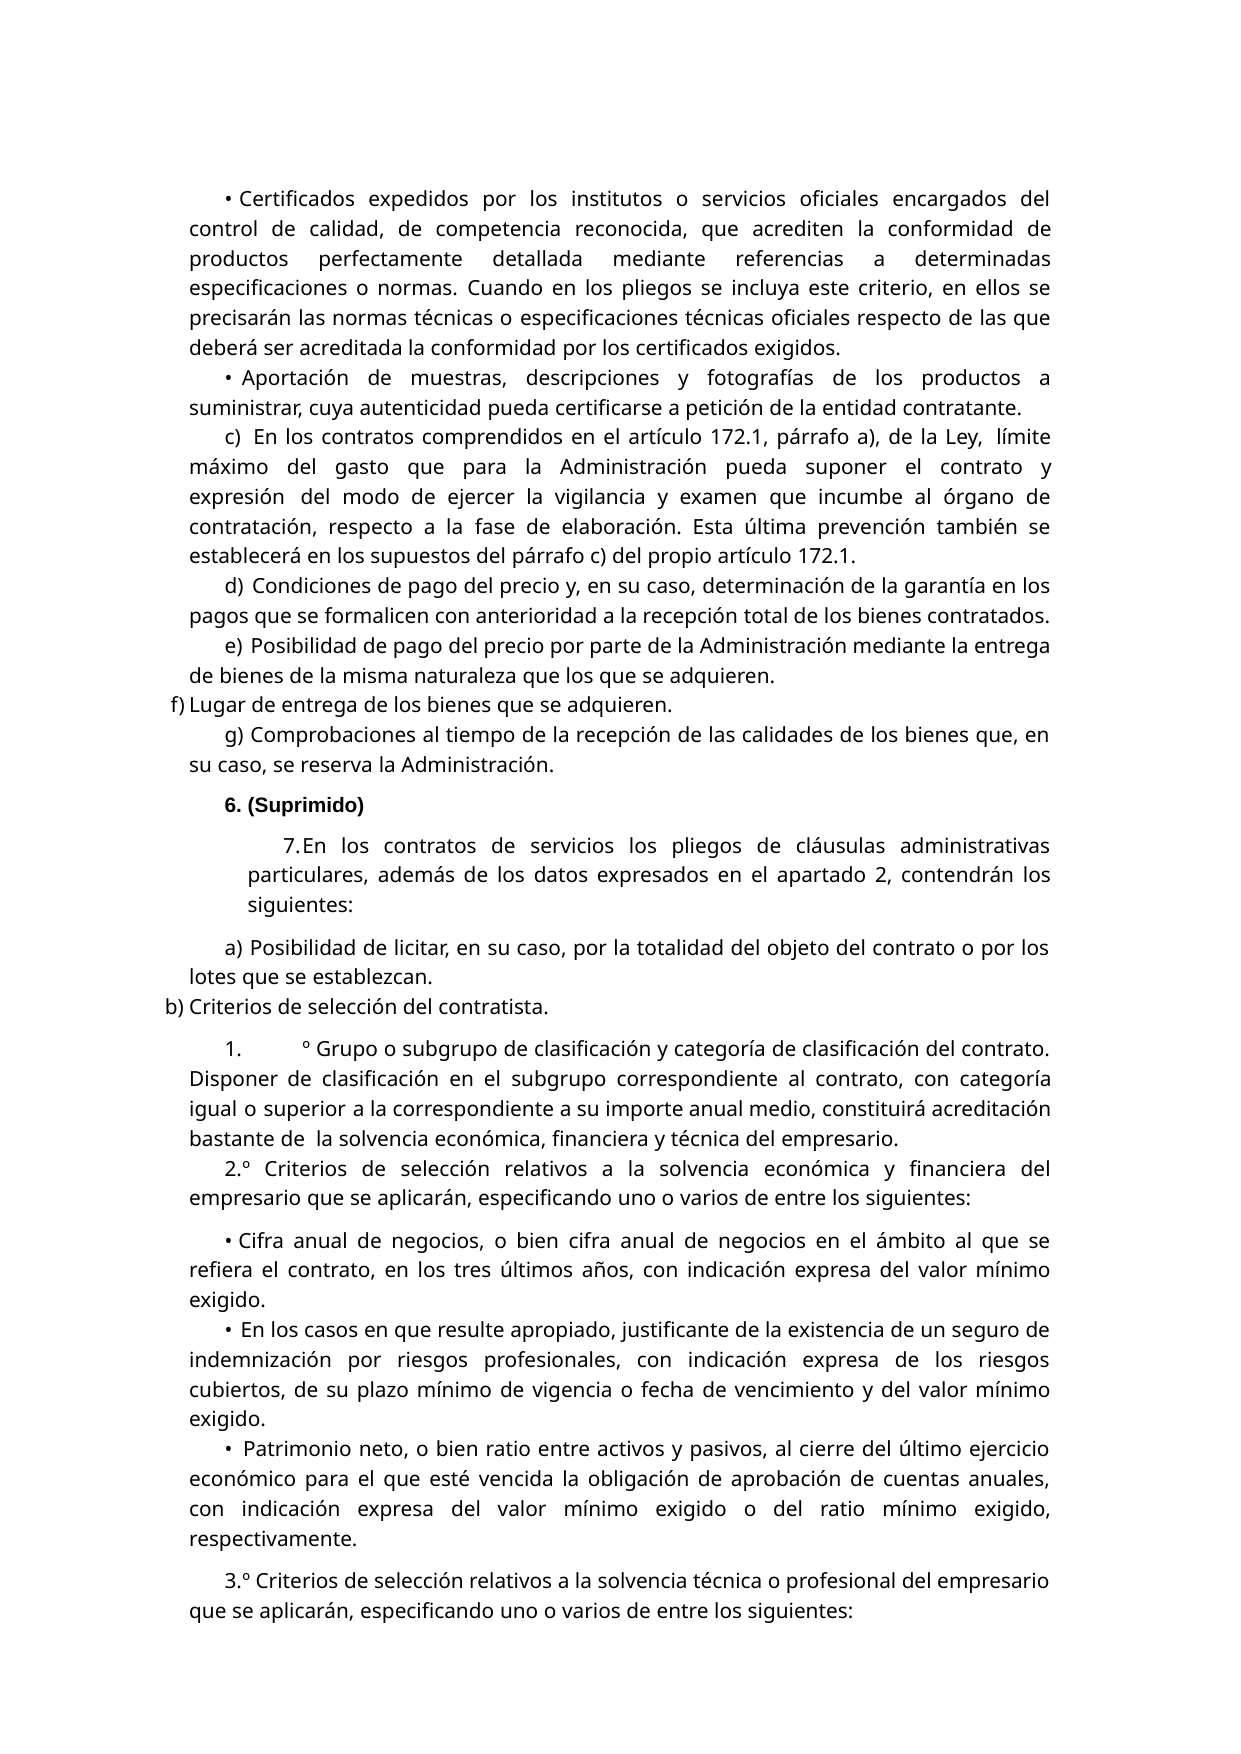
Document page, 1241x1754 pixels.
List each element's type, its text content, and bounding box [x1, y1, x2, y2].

list º Criterios de selección relativos a la solvencia técnica o profesional del empresario que se aplicarán, especificando uno o varios de entre los siguientes: [189, 1566, 1051, 1624]
list Patrimonio neto, o bien ratio entre activos y pasivos, al cierre del último ejercicio económico para el que esté vencida la obligación de aprobación de cuentas anuales, con indicación expresa del valor mínimo exigido o del ratio mínimo exigido, respectivamente. [189, 1434, 1051, 1552]
list Lugar de entrega de los bienes que se adquieren. [170, 691, 1184, 719]
list º Criterios de selección relativos a la solvencia económica y financiera del empresario que se aplicarán, especificando uno o varios de entre los siguientes: [189, 1154, 1051, 1212]
list En los contratos comprendidos en el artículo 172.1, párrafo a), de la Ley, límite máximo del gasto que para la Administración pueda suponer el contrato y expresión del modo de ejercer la vigilancia y examen que incumbe al órgano de contratación, respecto a la fase de elaboración. Esta última prevención también se establecerá en los supuestos del párrafo c) del propio artículo 172.1. [189, 422, 1051, 570]
subtitle (Suprimido) [224, 793, 1184, 817]
list Criterios de selección del contratista. [164, 992, 1184, 1021]
list Condiciones de pago del precio y, en su caso, determinación de la garantía en los pagos que se formalicen con anterioridad a la recepción total de los bienes contratados. [189, 571, 1051, 630]
list Comprobaciones al tiempo de la recepción de las calidades de los bienes que, en su caso, se reserva la Administración. [189, 721, 1051, 779]
list Aportación de muestras, descripciones y fotografías de los productos a suministrar, cuya autenticidad pueda certificarse a petición de la entidad contratante. [189, 363, 1051, 421]
list Posibilidad de pago del precio por parte de la Administración mediante la entrega de bienes de la misma naturaleza que los que se adquieren. [189, 631, 1051, 689]
list Certificados expedidos por los institutos o servicios oficiales encargados del control de calidad, de competencia reconocida, que acrediten la conformidad de productos perfectamente detallada mediante referencias a determinadas especificaciones o normas. Cuando en los pliegos se incluya este criterio, en ellos se precisarán las normas técnicas o especificaciones técnicas oficiales respecto de las que deberá ser acreditada la conformidad por los certificados exigidos. [189, 184, 1051, 361]
list En los contratos de servicios los pliegos de cláusulas administrativas particulares, además de los datos expresados en el apartado 2, contendrán los siguientes: [247, 831, 1051, 919]
list Cifra anual de negocios, o bien cifra anual de negocios en el ámbito al que se refiera el contrato, en los tres últimos años, con indicación expresa del valor mínimo exigido. [189, 1226, 1051, 1314]
list Posibilidad de licitar, en su caso, por la totalidad del objeto del contrato o por los lotes que se establezcan. [189, 933, 1051, 991]
list º Grupo o subgrupo de clasificación y categoría de clasificación del contrato. Disponer de clasificación en el subgrupo correspondiente al contrato, con categoría igual o superior a la correspondiente a su importe anual medio, constituirá acreditación bastante de la solvencia económica, financiera y técnica del empresario. [189, 1034, 1052, 1152]
list En los casos en que resulte apropiado, justificante de la existencia de un seguro de indemnización por riesgos profesionales, con indicación expresa de los riesgos cubiertos, de su plazo mínimo de vigencia o fecha de vencimiento y del valor mínimo exigido. [189, 1315, 1051, 1433]
